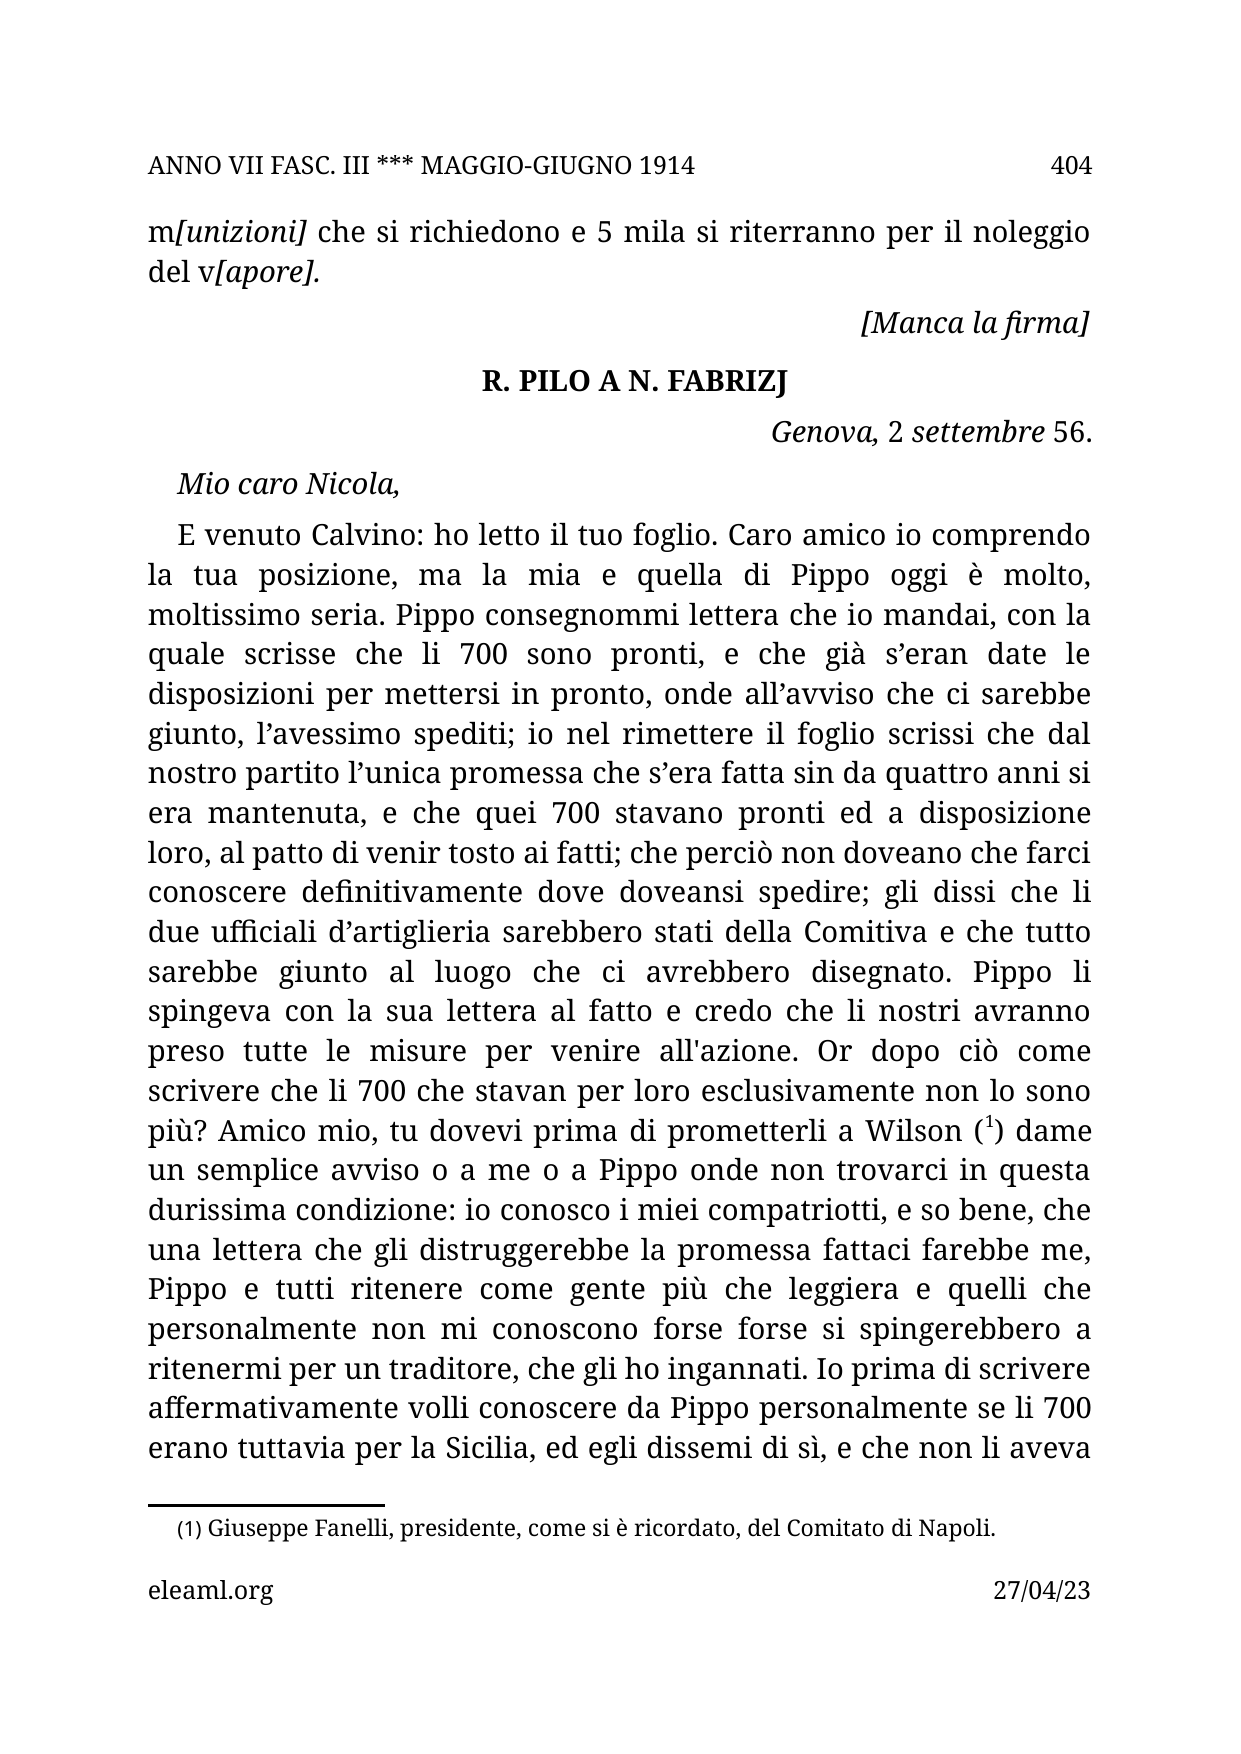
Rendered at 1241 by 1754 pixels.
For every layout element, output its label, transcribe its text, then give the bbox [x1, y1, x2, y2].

text [Manca la firma] [148, 302, 1093, 342]
text Giuseppe Fanelli, presidente, come si è ricordato, del Comitato di Napoli. [148, 1512, 1093, 1543]
text Genova, 2 settembre 56. [148, 411, 1093, 451]
text E venuto Calvino: ho letto il tuo foglio. Caro amico io comprendo la tua posizione, ma la mia e quella di Pippo oggi è molto, moltissimo seria. Pippo consegnommi lettera che io mandai, con la quale scrisse che li 700 sono pronti, e che già s’eran date le disposizioni per mettersi in pronto, onde all’avviso che ci sarebbe giunto, l’avessimo spediti; io nel rimettere il foglio scrissi che dal nostro partito l’unica promessa che s’era fatta sin da quattro anni si era mantenuta, e che quei 700 stavano pronti ed a disposizione loro, al patto di venir tosto ai fatti; che perciò non doveano che farci conoscere definitivamente dove doveansi spedire; gli dissi che li due ufficiali d’artiglieria sarebbero stati della Comitiva e che tutto sarebbe giunto al luogo che ci avrebbero disegnato. Pippo li spingeva con la sua lettera al fatto e credo che li nostri avranno preso tutte le misure per venire all'azione. Or dopo ciò come scrivere che li 700 che stavan per loro esclusivamente non lo sono più? Amico mio, tu dovevi prima di prometterli a Wilson () dame un semplice avviso o a me o a Pippo onde non trovarci in questa durissima condizione: io conosco i miei compatriotti, e so bene, che una lettera che gli distruggerebbe la promessa fattaci farebbe me, Pippo e tutti ritenere come gente più che leggiera e quelli che personalmente non mi conoscono forse forse si spingerebbero a ritenermi per un traditore, che gli ho ingannati. Io prima di scrivere affermativamente volli conoscere da Pippo personalmente se li 700 erano tuttavia per la Sicilia, ed egli dissemi di sì, e che non li aveva [148, 514, 1093, 1467]
text m[unizioni] che si richiedono e 5 mila si riterranno per il noleggio del v[apore]. [148, 211, 1093, 291]
text Mio caro Nicola, [148, 463, 1093, 503]
subtitle R. PILO A N. FABRIZJ [148, 360, 1093, 399]
